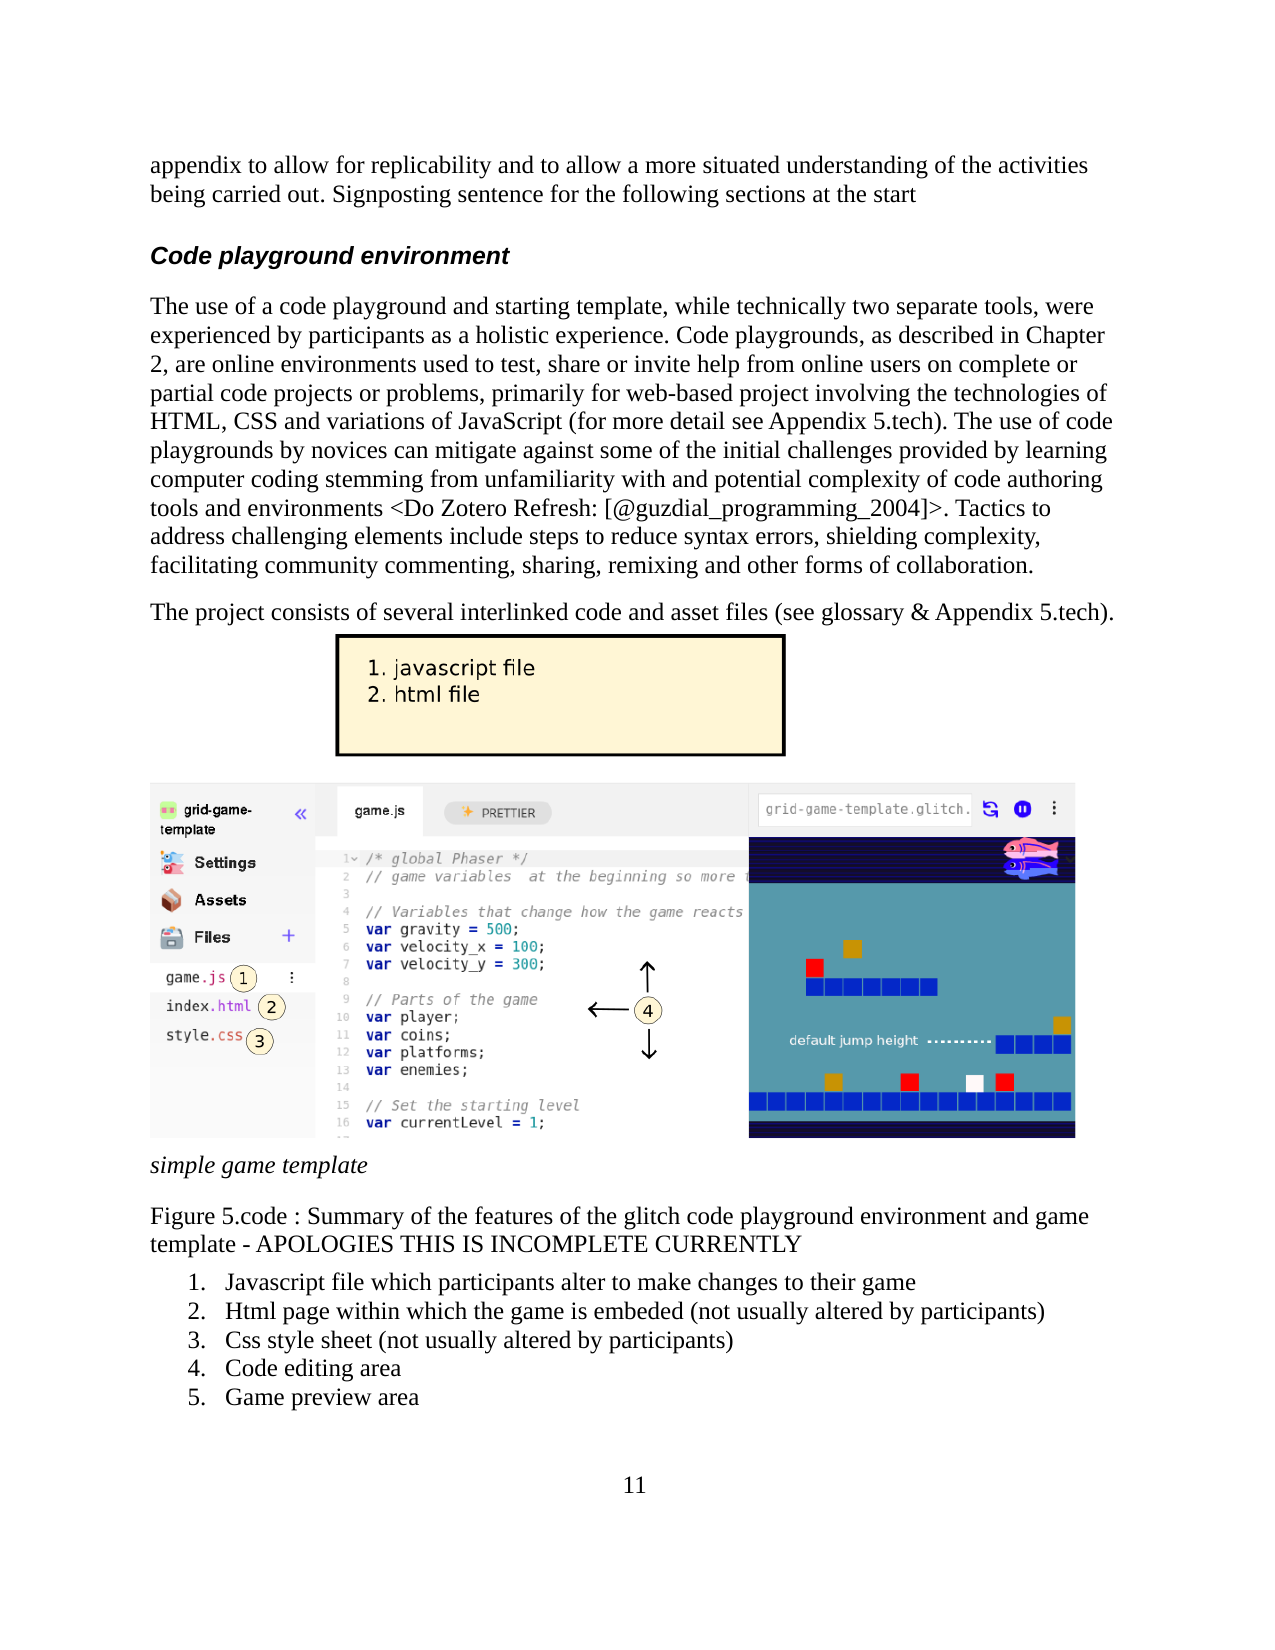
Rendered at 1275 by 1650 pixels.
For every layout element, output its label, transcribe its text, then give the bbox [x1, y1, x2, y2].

text The project consists of several interlinked code and asset files (see glossary & Appendix 5.tech). [150, 597, 1125, 626]
text appendix to allow for replicability and to allow a more situated understanding of the activities being carried out. Signposting sentence for the following sections at the start [150, 150, 1125, 207]
list Javascript file which participants alter to make changes to their game [187, 1267, 1125, 1296]
list Css style sheet (not usually altered by participants) [187, 1325, 1125, 1353]
text Figure 5.code : Summary of the features of the glitch code playground environment and game template - APOLOGIES THIS IS INCOMPLETE CURRENTLY [150, 1201, 1125, 1258]
text simple game template [150, 1151, 1125, 1179]
list Game preview area [187, 1382, 1125, 1411]
picture [150, 634, 1077, 1139]
text The use of a code playground and starting template, while technically two separate tools, were experienced by participants as a holistic experience. Code playgrounds, as described in Chapter 2, are online environments used to test, share or invite help from online users on complete or partial code projects or problems, primarily for web-based project involving the technologies of HTML, CSS and variations of JavaScript (for more detail see Appendix 5.tech). The use of code playgrounds by novices can mitigate against some of the initial challenges provided by learning computer coding stemming from unfamiliarity with and potential complexity of code authoring tools and environments <Do Zotero Refresh: [@guzdial_programming_2004]>. Tactics to address challenging elements include steps to reduce syntax errors, shielding complexity, facilitating community commenting, sharing, remixing and other forms of collaboration. [150, 291, 1125, 579]
list Code editing area [187, 1353, 1125, 1382]
list Html page within which the game is embeded (not usually altered by participants) [187, 1296, 1125, 1325]
subtitle Code playground environment [150, 241, 1125, 270]
